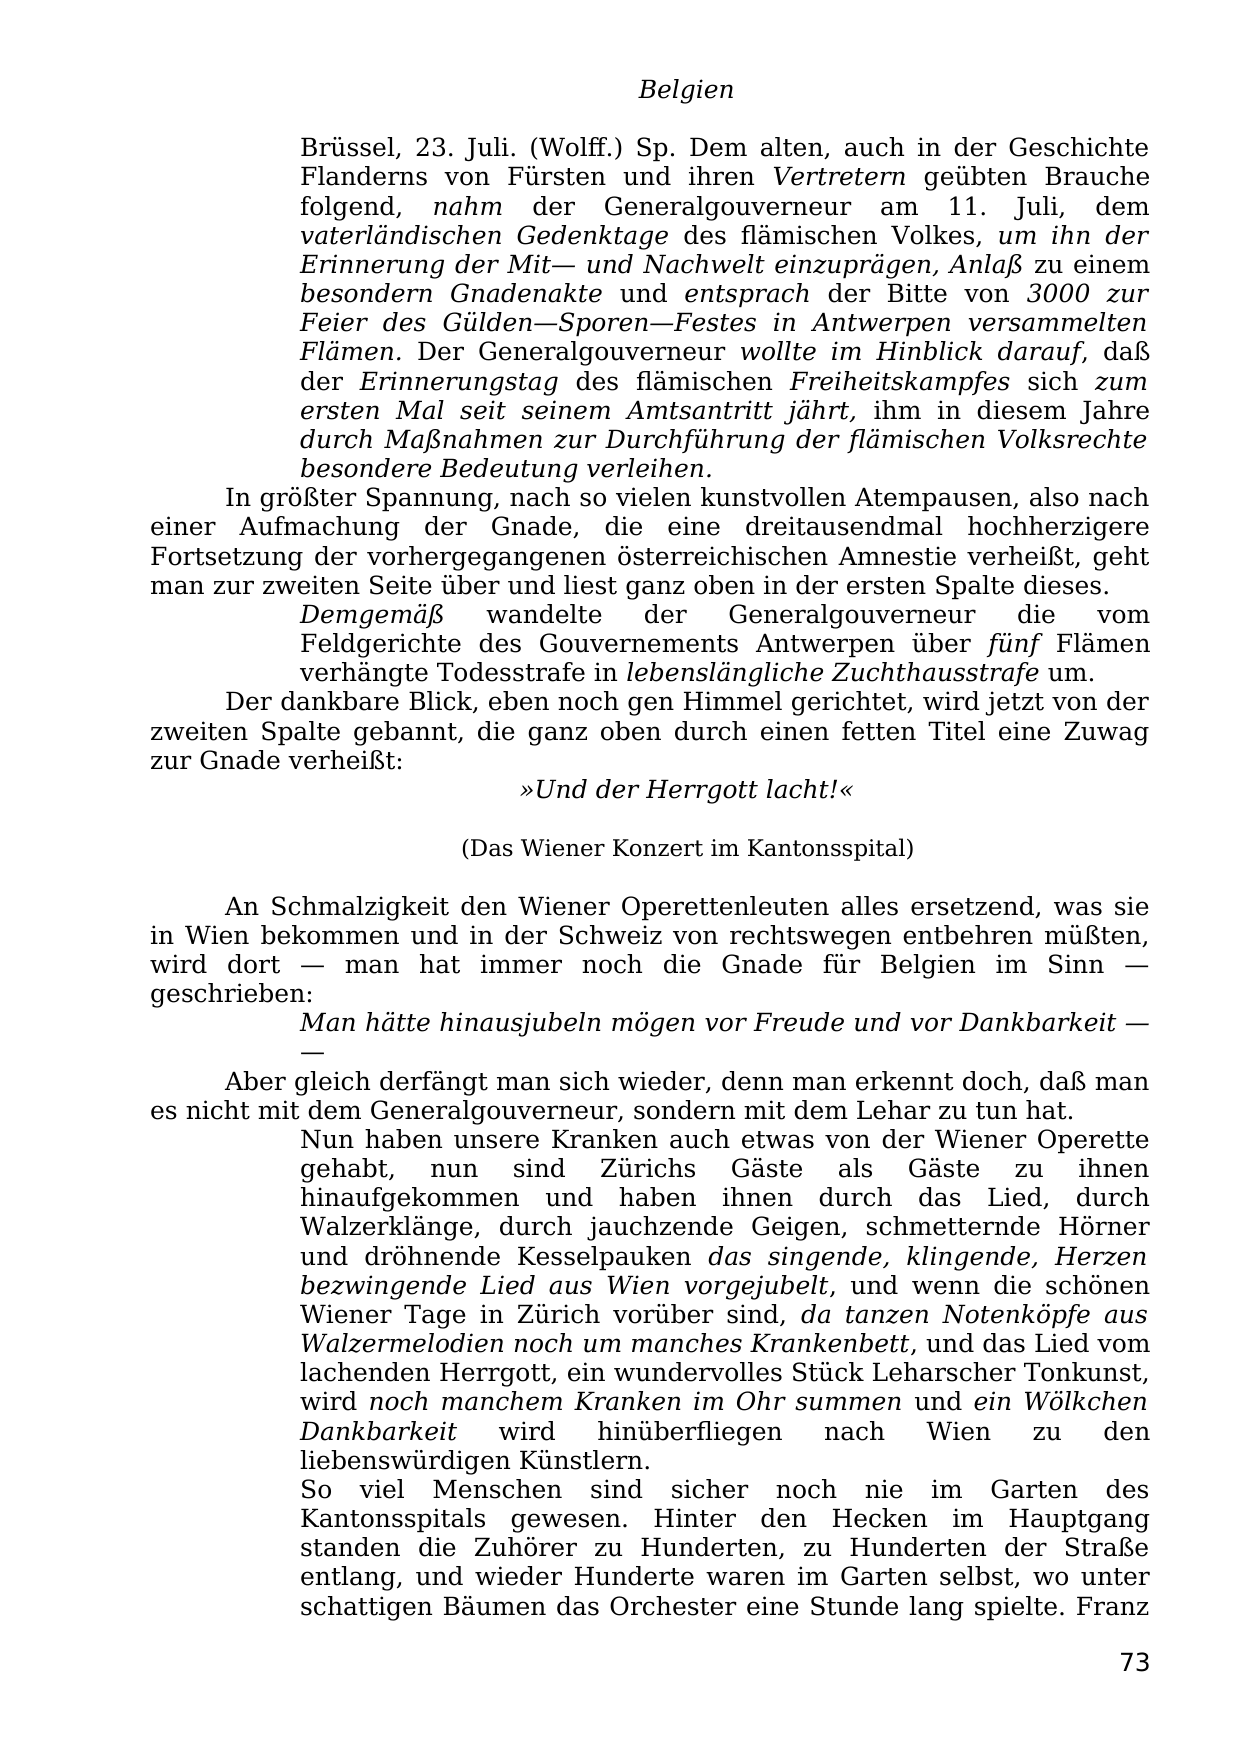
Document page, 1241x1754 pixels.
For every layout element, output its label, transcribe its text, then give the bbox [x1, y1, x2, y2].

text Man hätte hinausjubeln mögen vor Freude und vor Dankbarkeit — — [300, 1008, 1151, 1067]
text An Schmalzigkeit den Wiener Operettenleuten alles ersetzend, was sie in Wien bekommen und in der Schweiz von rechtswegen entbehren müßten, wird dort — man hat immer noch die Gnade für Belgien im Sinn — geschrieben: [150, 892, 1151, 1008]
text Der dankbare Blick, eben noch gen Himmel gerichtet, wird jetzt von der zweiten Spalte gebannt, die ganz oben durch einen fetten Titel eine Zuwag zur Gnade verheißt: [150, 687, 1151, 775]
text Belgien [150, 75, 1151, 104]
text So viel Menschen sind sicher noch nie im Garten des Kantonsspitals gewesen. Hinter den Hecken im Hauptgang standen die Zuhörer zu Hunderten, zu Hunderten der Straße entlang, und wieder Hunderte waren im Garten selbst, wo unter schattigen Bäumen das Orchester eine Stunde lang spielte. Franz [300, 1475, 1151, 1621]
text Demgemäß wandelte der Generalgouverneur die vom Feldgerichte des Gouvernements Antwerpen über fünf Flämen verhängte Todesstrafe in lebenslängliche Zuchthausstrafe um. [300, 600, 1151, 687]
text »Und der Herrgott lacht!« [150, 775, 1151, 804]
text Brüssel, 23. Juli. (Wolff.) Sp. Dem alten, auch in der Geschichte Flanderns von Fürsten und ihren Vertretern geübten Brauche folgend, nahm der Generalgouverneur am 11. Juli, dem vaterländischen Gedenktage des flämischen Volkes, um ihn der Erinnerung der Mit— und Nachwelt einzuprägen, Anlaß zu einem besondern Gnadenakte und entsprach der Bitte von 3000 zur Feier des Gülden—Sporen—Festes in Antwerpen versammelten Flämen. Der Generalgouverneur wollte im Hinblick darauf, daß der Erinnerungstag des flämischen Freiheitskampfes sich zum ersten Mal seit seinem Amtsantritt jährt, ihm in diesem Jahre durch Maßnahmen zur Durchführung der flämischen Volksrechte besondere Bedeutung verleihen. [300, 133, 1151, 483]
text In größter Spannung, nach so vielen kunstvollen Atempausen, also nach einer Aufmachung der Gnade, die eine dreitausendmal hochherzigere Fortsetzung der vorhergegangenen österreichischen Amnestie verheißt, geht man zur zweiten Seite über und liest ganz oben in der ersten Spalte dieses. [150, 483, 1151, 600]
text Nun haben unsere Kranken auch etwas von der Wiener Operette gehabt, nun sind Zürichs Gäste als Gäste zu ihnen hinaufgekommen und haben ihnen durch das Lied, durch Walzerklänge, durch jauchzende Geigen, schmetternde Hörner und dröhnende Kesselpauken das singende, klingende, Herzen bezwingende Lied aus Wien vorgejubelt, und wenn die schönen Wiener Tage in Zürich vorüber sind, da tanzen Notenköpfe aus Walzermelodien noch um manches Krankenbett, und das Lied vom lachenden Herrgott, ein wundervolles Stück Leharscher Tonkunst, wird noch manchem Kranken im Ohr summen und ein Wölkchen Dankbarkeit wird hinüberfliegen nach Wien zu den liebenswürdigen Künstlern. [300, 1125, 1151, 1475]
text (Das Wiener Konzert im Kantonsspital) [150, 833, 1151, 862]
text Aber gleich derfängt man sich wieder, denn man erkennt doch, daß man es nicht mit dem Generalgouverneur, sondern mit dem Lehar zu tun hat. [150, 1067, 1151, 1125]
